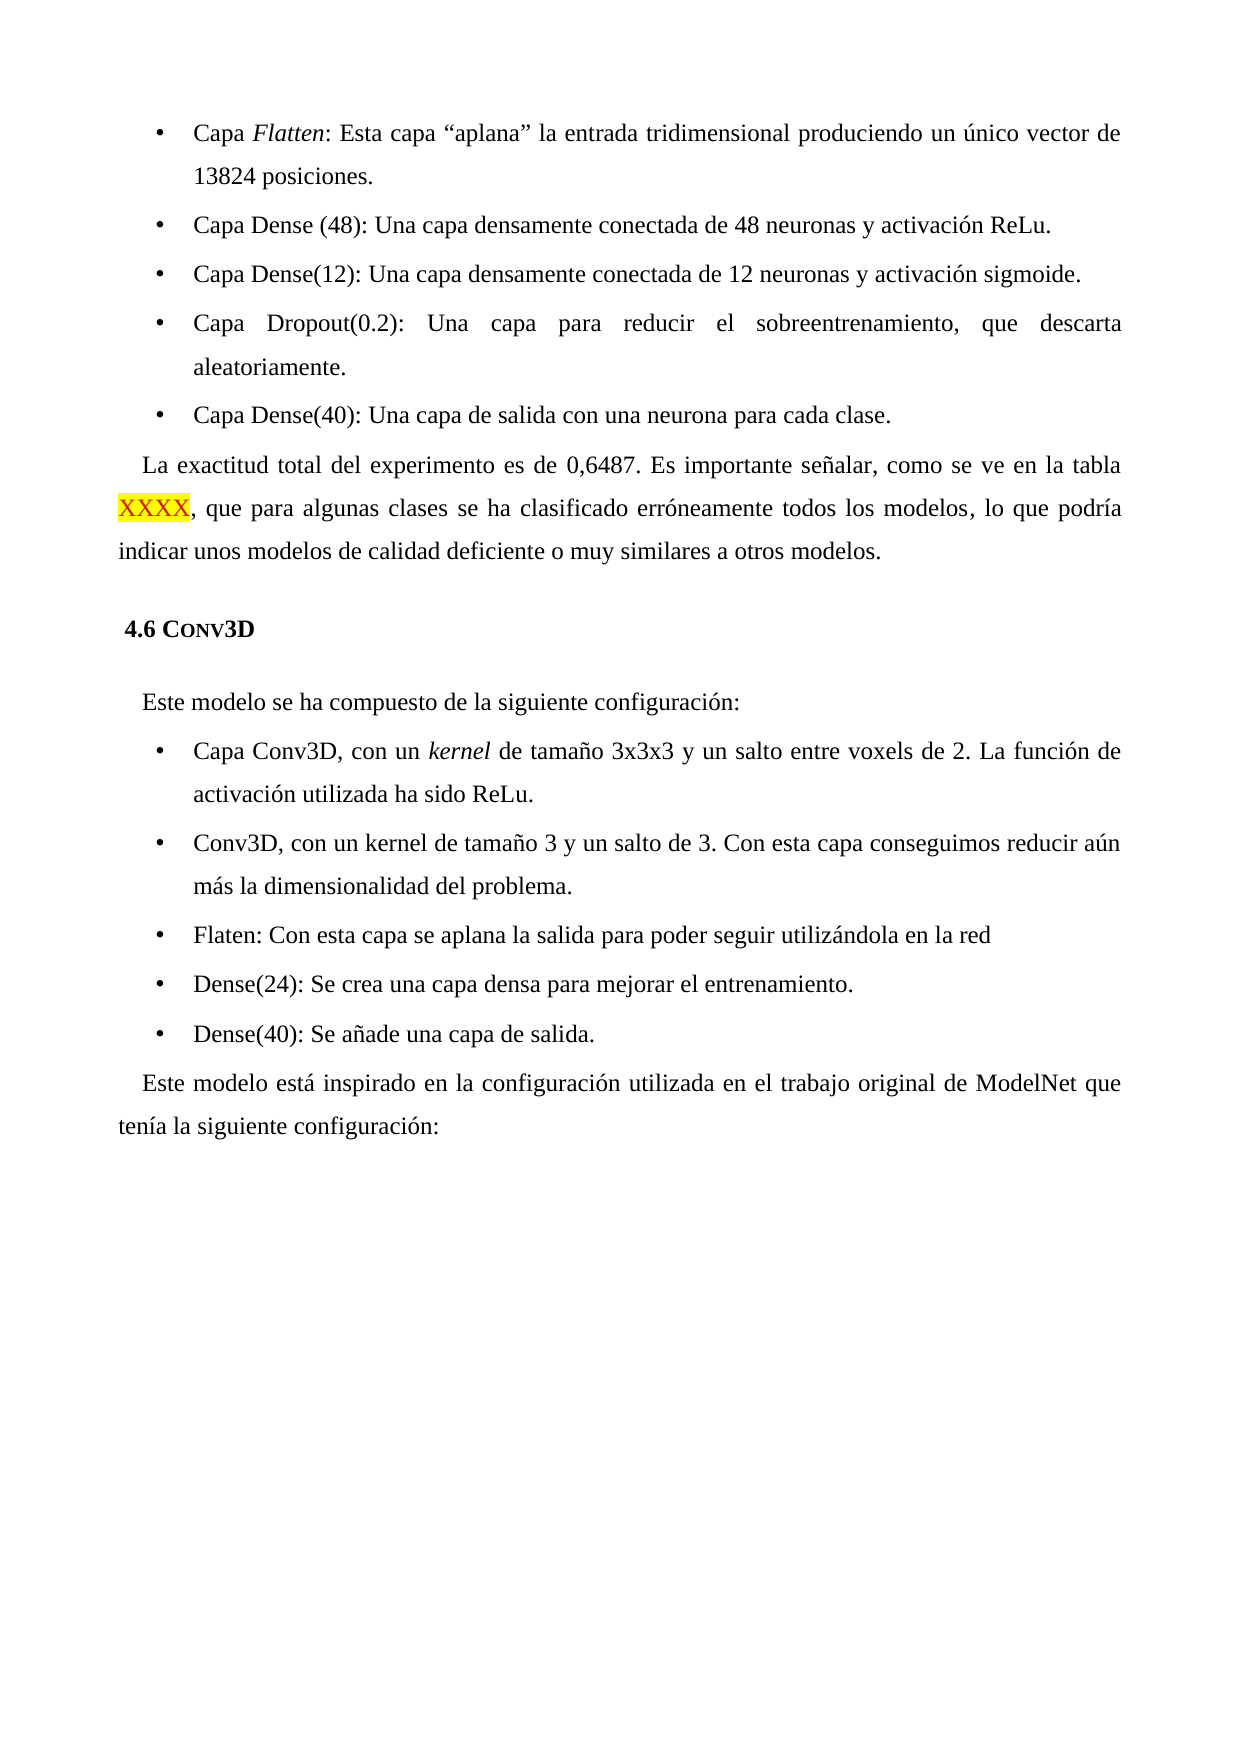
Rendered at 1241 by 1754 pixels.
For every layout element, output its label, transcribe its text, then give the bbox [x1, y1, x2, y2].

list Capa Dense (48): Una capa densamente conectada de 48 neuronas y activación ReLu. [156, 210, 1122, 239]
list Dense(40): Se añade una capa de salida. [156, 1019, 1122, 1047]
list Capa Conv3D, con un kernel de tamaño 3x3x3 y un salto entre voxels de 2. La función de activación utilizada ha sido ReLu. [156, 736, 1122, 808]
list Capa Dense(40): Una capa de salida con una neurona para cada clase. [156, 401, 1122, 429]
list Flaten: Con esta capa se aplana la salida para poder seguir utilizándola en la red [156, 921, 1122, 949]
text Este modelo está inspirado en la configuración utilizada en el trabajo original de ModelNet que tenía la siguiente configuración: [118, 1068, 1122, 1139]
text Este modelo se ha compuesto de la siguiente configuración: [118, 687, 1122, 716]
list Capa Flatten: Esta capa “aplana” la entrada tridimensional produciendo un único vector de 13824 posiciones. [156, 118, 1122, 190]
text La exactitud total del experimento es de 0,6487. Es importante señalar, como se ve en la tabla XXXX, que para algunas clases se ha clasificado erróneamente todos los modelos, lo que podría indicar unos modelos de calidad deficiente o muy similares a otros modelos. [118, 450, 1122, 565]
list Dense(24): Se crea una capa densa para mejorar el entrenamiento. [156, 969, 1122, 998]
list Capa Dense(12): Una capa densamente conectada de 12 neuronas y activación sigmoide. [156, 259, 1122, 288]
subtitle Conv3D [118, 614, 1019, 643]
list Conv3D, con un kernel de tamaño 3 y un salto de 3. Con esta capa conseguimos reducir aún más la dimensionalidad del problema. [156, 828, 1122, 900]
list Capa Dropout(0.2): Una capa para reducir el sobreentrenamiento, que descarta aleatoriamente. [156, 308, 1122, 380]
